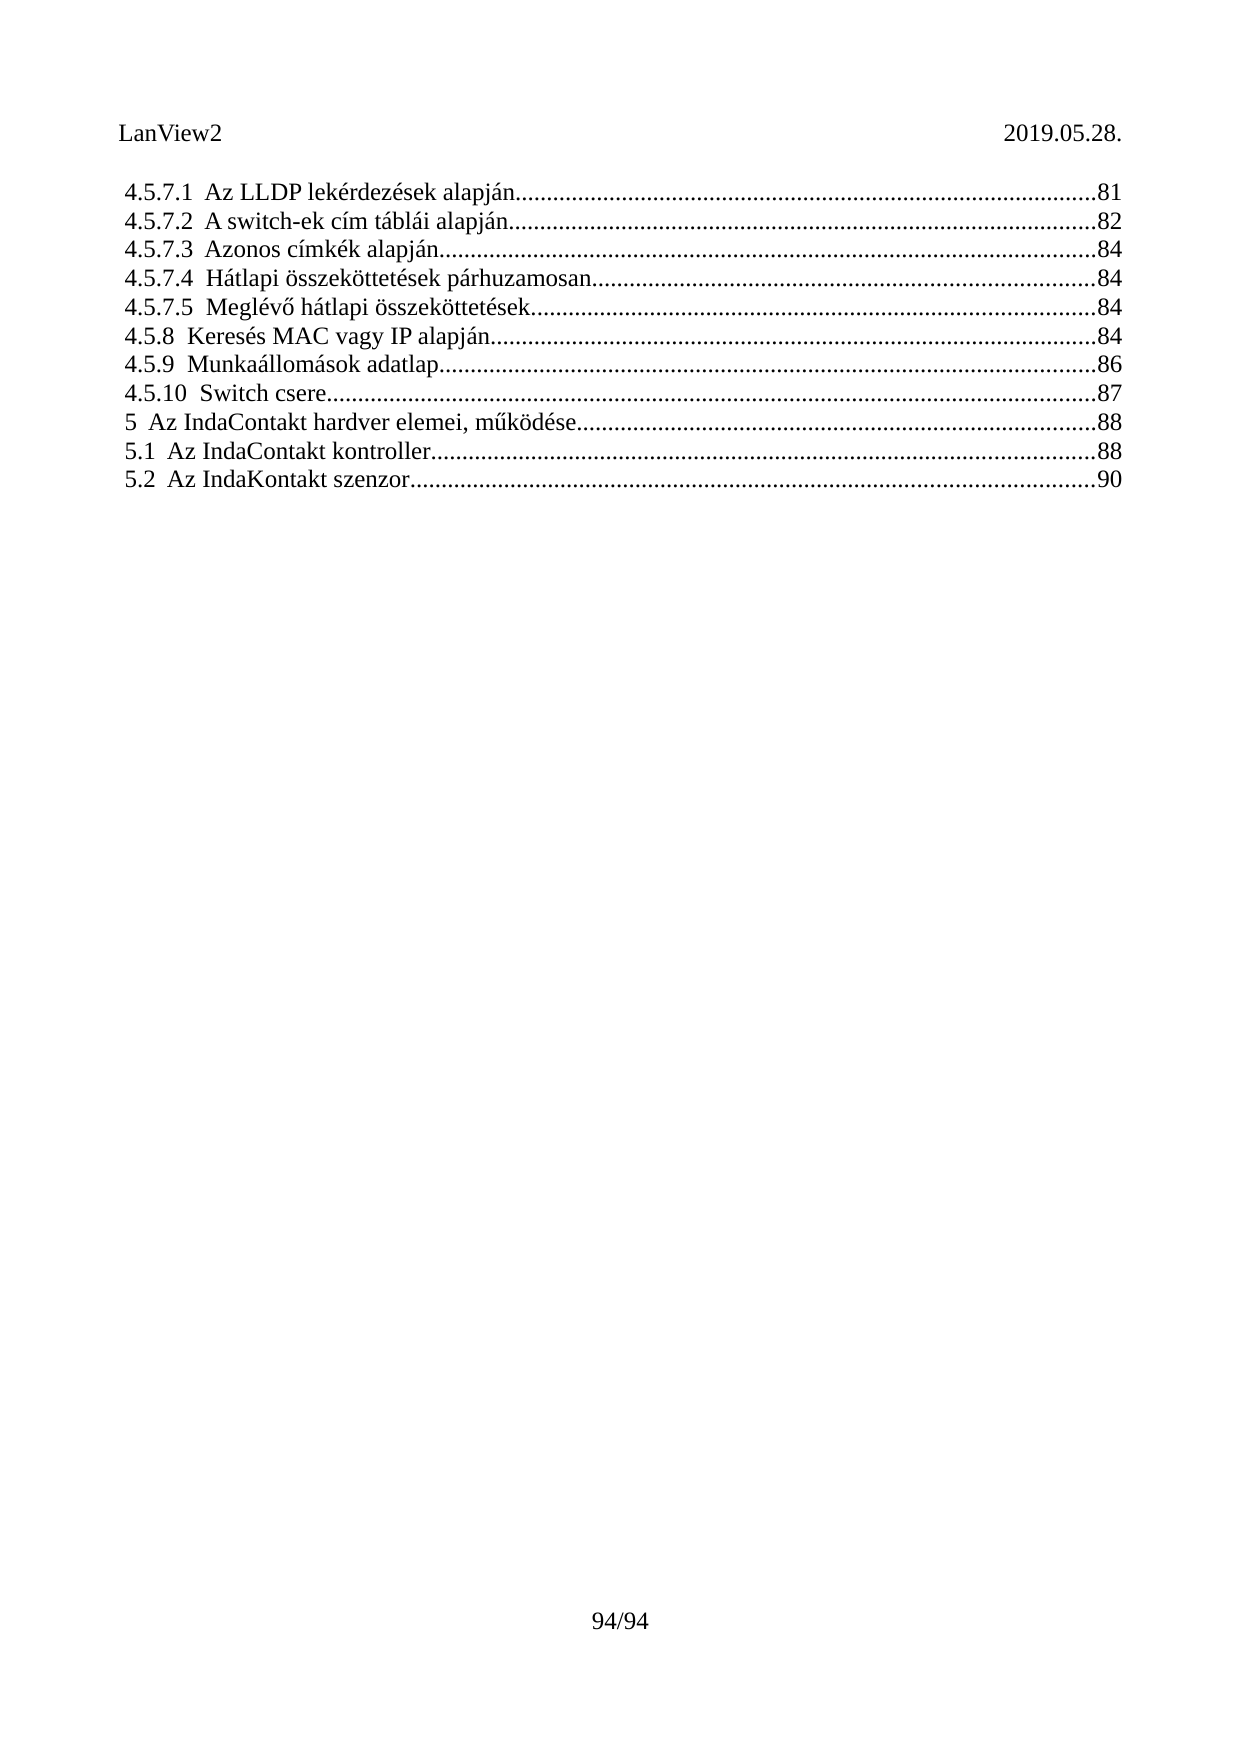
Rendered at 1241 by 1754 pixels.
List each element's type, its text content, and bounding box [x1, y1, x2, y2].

text 4.5.7.3 Azonos címkék alapján 84 [118, 234, 1122, 263]
text 5 Az IndaContakt hardver elemei, működése 88 [118, 407, 1122, 436]
text 4.5.9 Munkaállomások adatlap 86 [118, 349, 1122, 378]
text 5.2 Az IndaKontakt szenzor 90 [118, 464, 1122, 493]
text 4.5.7.1 Az LLDP lekérdezések alapján 81 [118, 177, 1122, 206]
text 4.5.8 Keresés MAC vagy IP alapján 84 [118, 321, 1122, 349]
text 4.5.7.5 Meglévő hátlapi összeköttetések. 84 [118, 292, 1122, 321]
text 4.5.7.4 Hátlapi összeköttetések párhuzamosan 84 [118, 263, 1122, 292]
text 4.5.7.2 A switch-ek cím táblái alapján 82 [118, 206, 1122, 234]
text 4.5.10 Switch csere 87 [118, 378, 1122, 407]
text 5.1 Az IndaContakt kontroller 88 [118, 436, 1122, 464]
